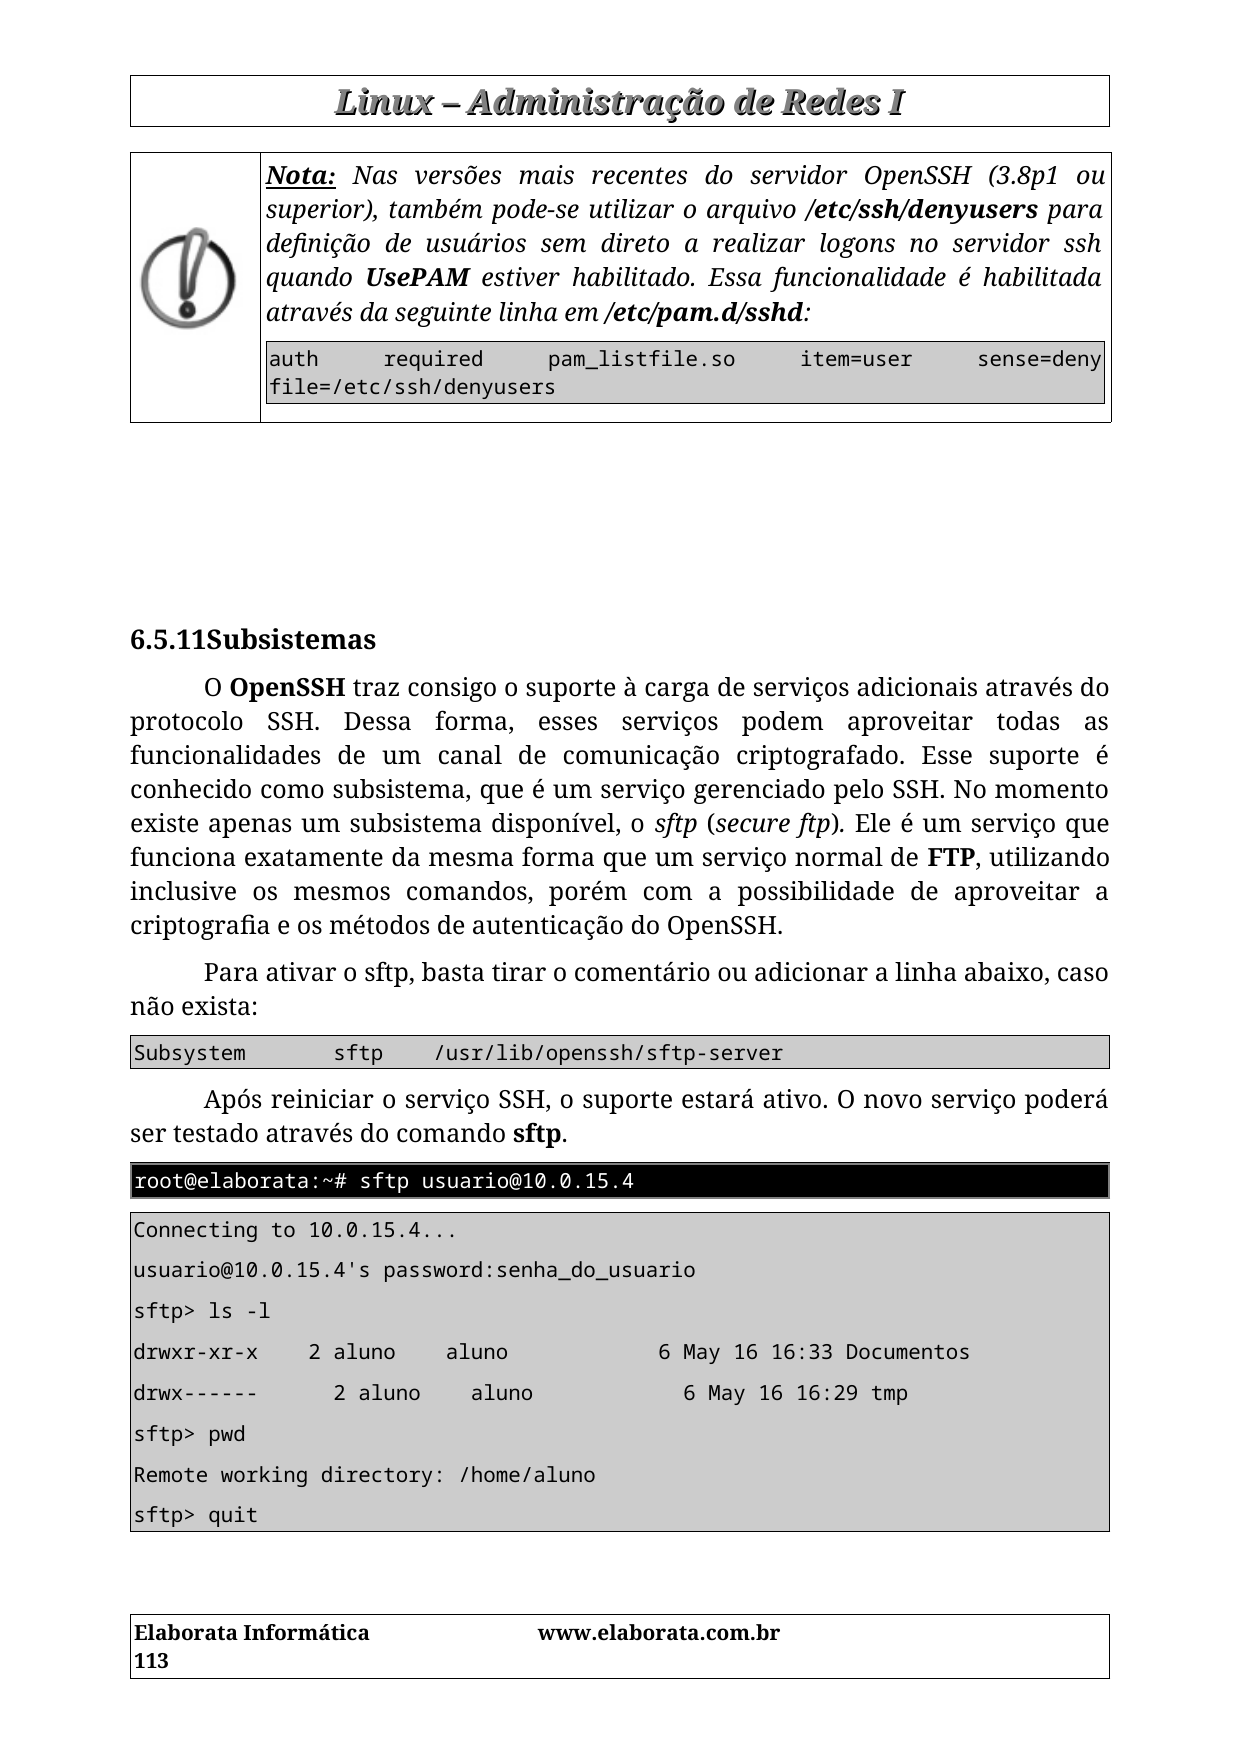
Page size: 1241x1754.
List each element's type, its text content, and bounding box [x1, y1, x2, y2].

text Subsystem sftp /usr/lib/openssh/sftp-server [131, 1036, 1109, 1068]
table_header Nota: Nas versões mais recentes do servidor OpenSSH (3.8p1 ou superior), também pode-se utilizar o arquivo /etc/ssh/denyusers para definição de usuários sem direto a realizar logons no servidor ssh quando UsePAM estiver habilitado. Essa funcionalidade é habilitada através da seguinte linha em /etc/pam.d/sshd: auth required pam_listfile.so item=user sense=deny file=/etc/ssh/denyusers [261, 153, 1111, 422]
text sftp> quit [131, 1497, 1109, 1531]
text drwxr-xr-x 2 aluno aluno 6 May 16 16:33 Documentos [131, 1334, 1109, 1366]
text Connecting to 10.0.15.4... [131, 1213, 1109, 1243]
text Para ativar o sftp, basta tirar o comentário ou adicionar a linha abaixo, caso não exista: [130, 954, 1110, 1022]
subtitle Subsistemas [130, 620, 1110, 657]
text drwx------ 2 aluno aluno 6 May 16 16:29 tmp [131, 1375, 1109, 1407]
text sftp> pwd [131, 1416, 1109, 1447]
text usuario@10.0.15.4's password:senha_do_usuario [131, 1252, 1109, 1284]
text Após reiniciar o serviço SSH, o suporte estará ativo. O novo serviço poderá ser testado através do comando sftp. [130, 1082, 1110, 1150]
text Remote working directory: /home/aluno [131, 1457, 1109, 1488]
table_header [131, 153, 260, 422]
text sftp> ls -l [131, 1293, 1109, 1325]
text O OpenSSH traz consigo o suporte à carga de serviços adicionais através do protocolo SSH. Dessa forma, esses serviços podem aproveitar todas as funcionalidades de um canal de comunicação criptografado. Esse suporte é conhecido como subsistema, que é um serviço gerenciado pelo SSH. No momento existe apenas um subsistema disponível, o sftp (secure ftp). Ele é um serviço que funciona exatamente da mesma forma que um serviço normal de FTP, utilizando inclusive os mesmos comandos, porém com a possibilidade de aproveitar a criptografia e os métodos de autenticação do OpenSSH. [130, 669, 1110, 942]
text root@elaborata:~# sftp usuario@10.0.15.4 [132, 1165, 1108, 1197]
